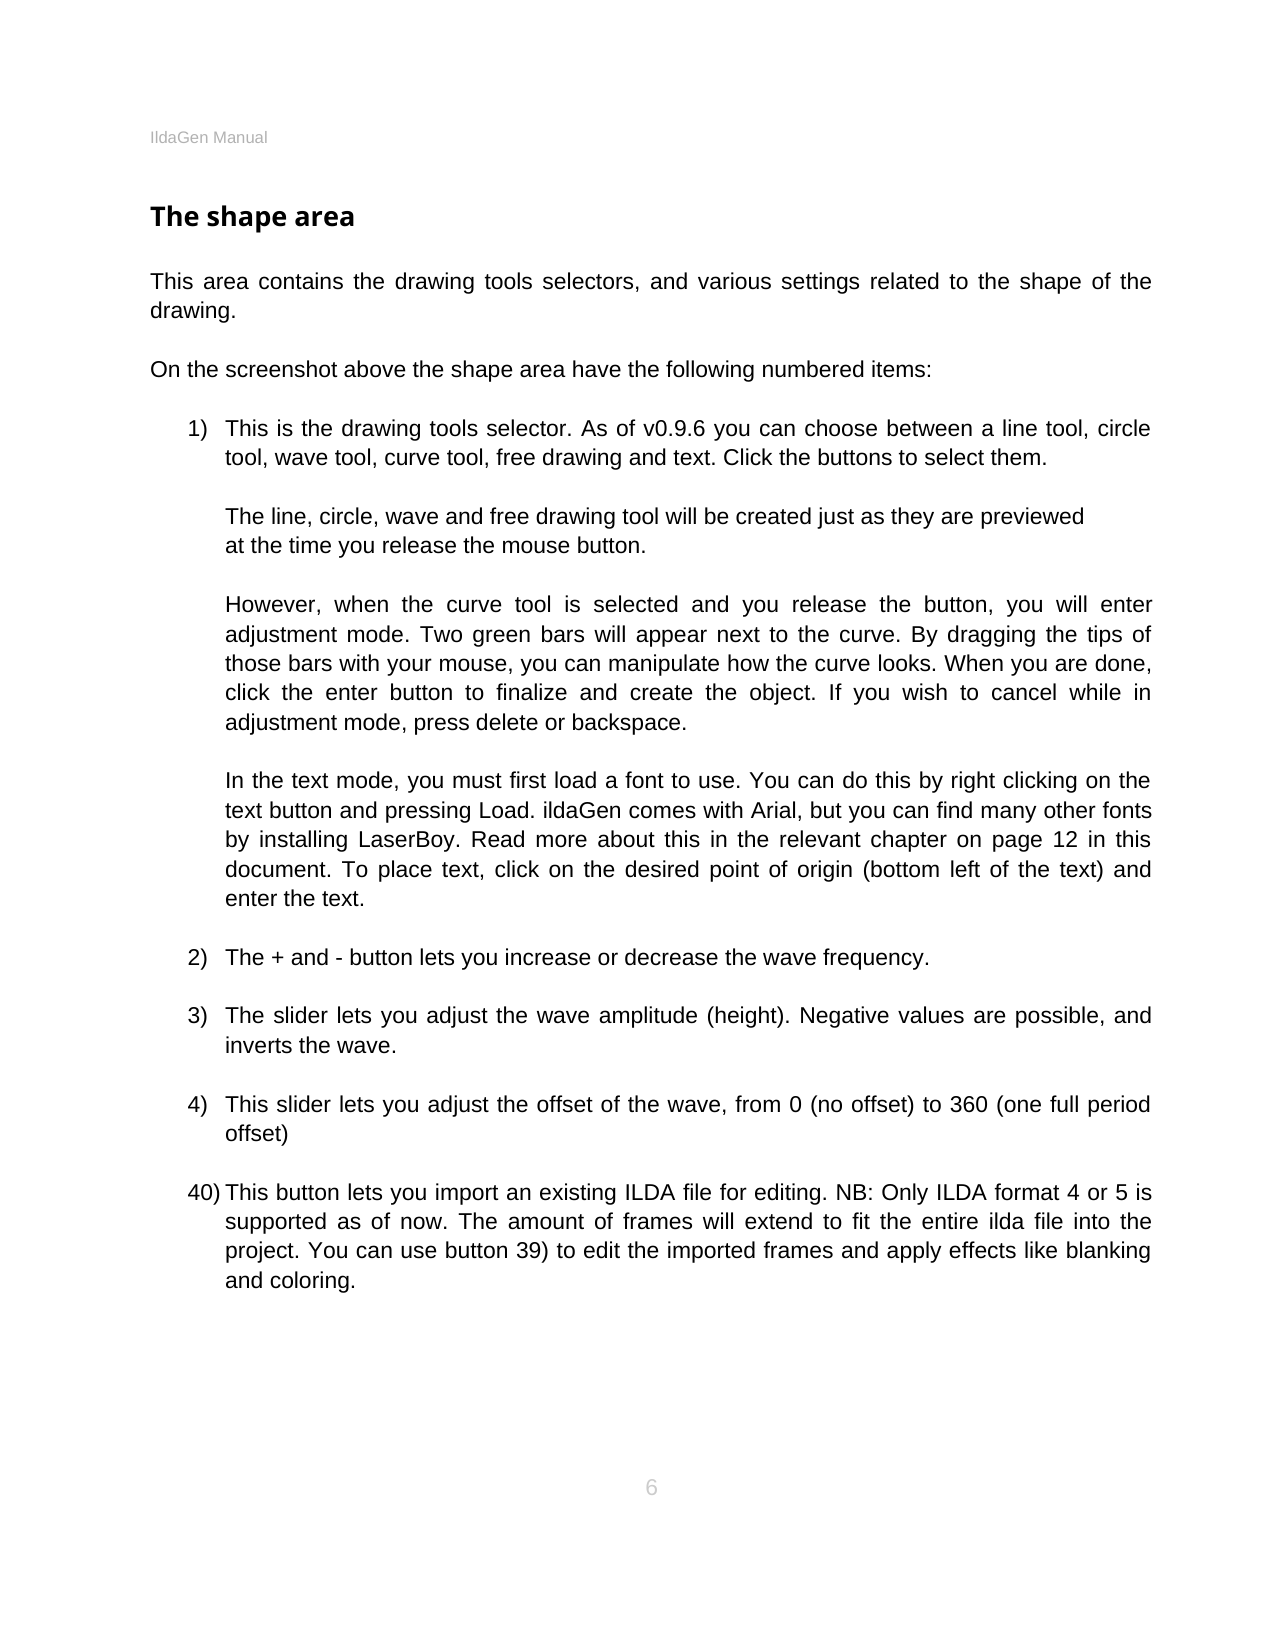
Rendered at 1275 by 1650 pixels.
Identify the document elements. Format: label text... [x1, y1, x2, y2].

text In the text mode, you must first load a font to use. You can do this by right clicking on the text button and pressing Load. ildaGen comes with Arial, but you can find many other fonts by installing LaserBoy. Read more about this in the relevant chapter on page 12 in this document. To place text, click on the desired point of origin (bottom left of the text) and enter the text. [225, 768, 1153, 911]
list This slider lets you adjust the offset of the wave, from 0 (no offset) to 360 (one full period offset) [187, 1091, 1153, 1146]
list This button lets you import an existing ILDA file for editing. NB: Only ILDA format 4 or 5 is supported as of now. The amount of frames will extend to fit the entire ilda file into the project. You can use button 39) to edit the imported frames and apply effects like blanking and coloring. [187, 1179, 1153, 1293]
subtitle The shape area [150, 197, 1153, 234]
text The line, circle, wave and free drawing tool will be created just as they are previewed [150, 504, 1153, 529]
text However, when the curve tool is selected and you release the button, you will enter adjustment mode. Two green bars will appear next to the curve. By dragging the tips of those bars with your mouse, you can manipulate how the curve looks. When you are done, click the enter button to finalize and create the object. If you wish to cancel while in adjustment mode, press delete or backspace. [225, 592, 1153, 735]
text This area contains the drawing tools selectors, and various settings related to the shape of the drawing. [150, 269, 1153, 324]
list The + and - button lets you increase or decrease the wave frequency. [187, 944, 1153, 970]
text On the screenshot above the shape area have the following numbered items: [150, 357, 1153, 383]
list The slider lets you adjust the wave amplitude (height). Negative values are possible, and inverts the wave. [187, 1003, 1153, 1058]
list This is the drawing tools selector. As of v0.9.6 you can choose between a line tool, circle tool, wave tool, curve tool, free drawing and text. Click the buttons to select them. [187, 416, 1153, 471]
text at the time you release the mouse button. [225, 533, 1153, 559]
